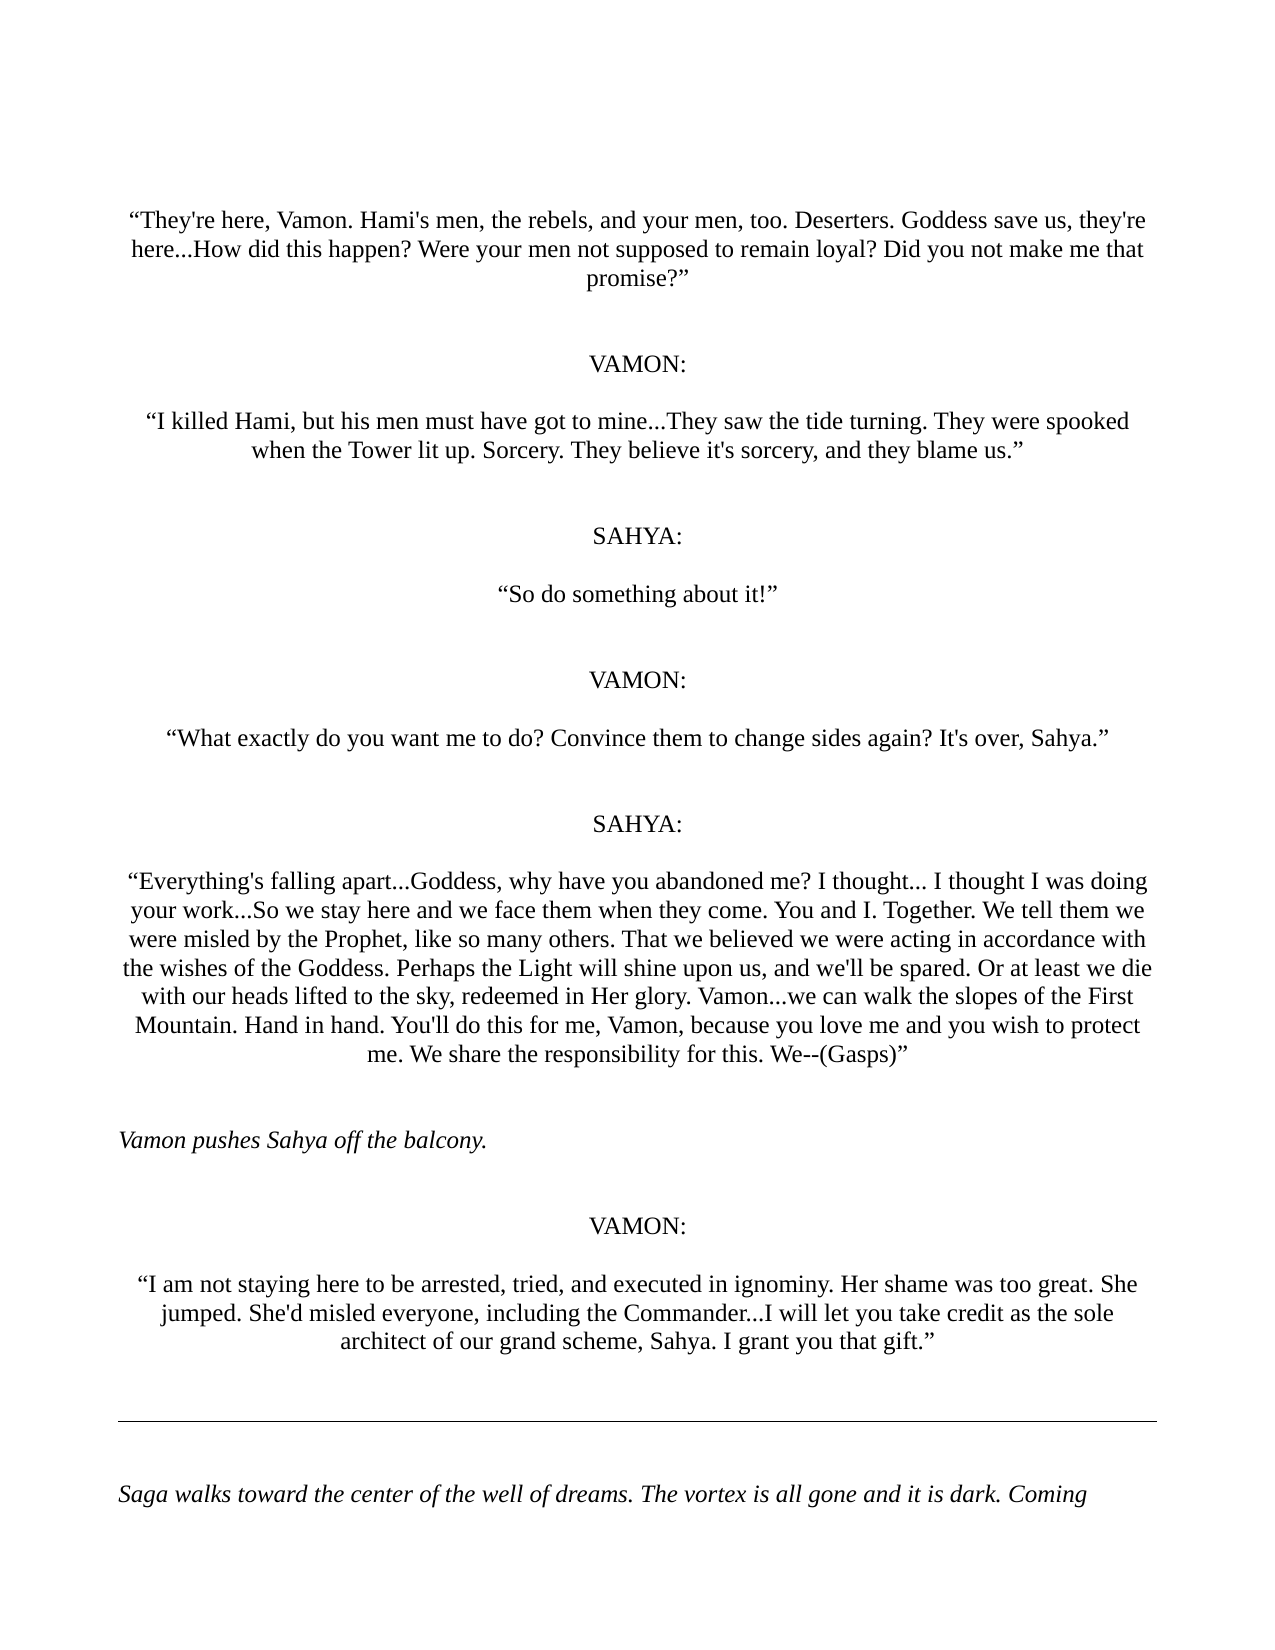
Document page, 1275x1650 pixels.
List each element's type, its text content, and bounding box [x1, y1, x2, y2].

text “I am not staying here to be arrested, tried, and executed in ignominy. Her shame was too great. She jumped. She'd misled everyone, including the Commander...I will let you take credit as the sole architect of our grand scheme, Sahya. I grant you that gift.” [118, 1269, 1157, 1355]
text “They're here, Vamon. Hami's men, the rebels, and your men, too. Deserters. Goddess save us, they're here...How did this happen? Were your men not supposed to remain loyal? Did you not make me that promise?” [118, 205, 1157, 291]
text “I killed Hami, but his men must have got to mine...They saw the tide turning. They were spooked when the Tower lit up. Sorcery. They believe it's sorcery, and they blame us.” [118, 406, 1157, 464]
text “So do something about it!” [118, 579, 1157, 608]
text SAHYA: [118, 521, 1157, 550]
text Saga walks toward the center of the well of dreams. The vortex is all gone and it is dark. Coming [118, 1479, 1157, 1508]
text “Everything's falling apart...Goddess, why have you abandoned me? I thought... I thought I was doing your work...So we stay here and we face them when they come. You and I. Together. We tell them we were misled by the Prophet, like so many others. That we believed we were acting in accordance with the wishes of the Goddess. Perhaps the Light will shine upon us, and we'll be spared. Or at least we die with our heads lifted to the sky, redeemed in Her glory. Vamon...we can walk the slopes of the First Mountain. Hand in hand. You'll do this for me, Vamon, because you love me and you wish to protect me. We share the responsibility for this. We--(Gasps)” [118, 866, 1157, 1068]
text “What exactly do you want me to do? Convince them to change sides again? It's over, Sahya.” [118, 723, 1157, 751]
text SAHYA: [118, 809, 1157, 838]
text VAMON: [118, 1211, 1157, 1240]
text VAMON: [118, 665, 1157, 694]
text VAMON: [118, 349, 1157, 378]
text Vamon pushes Sahya off the balcony. [118, 1125, 1157, 1154]
